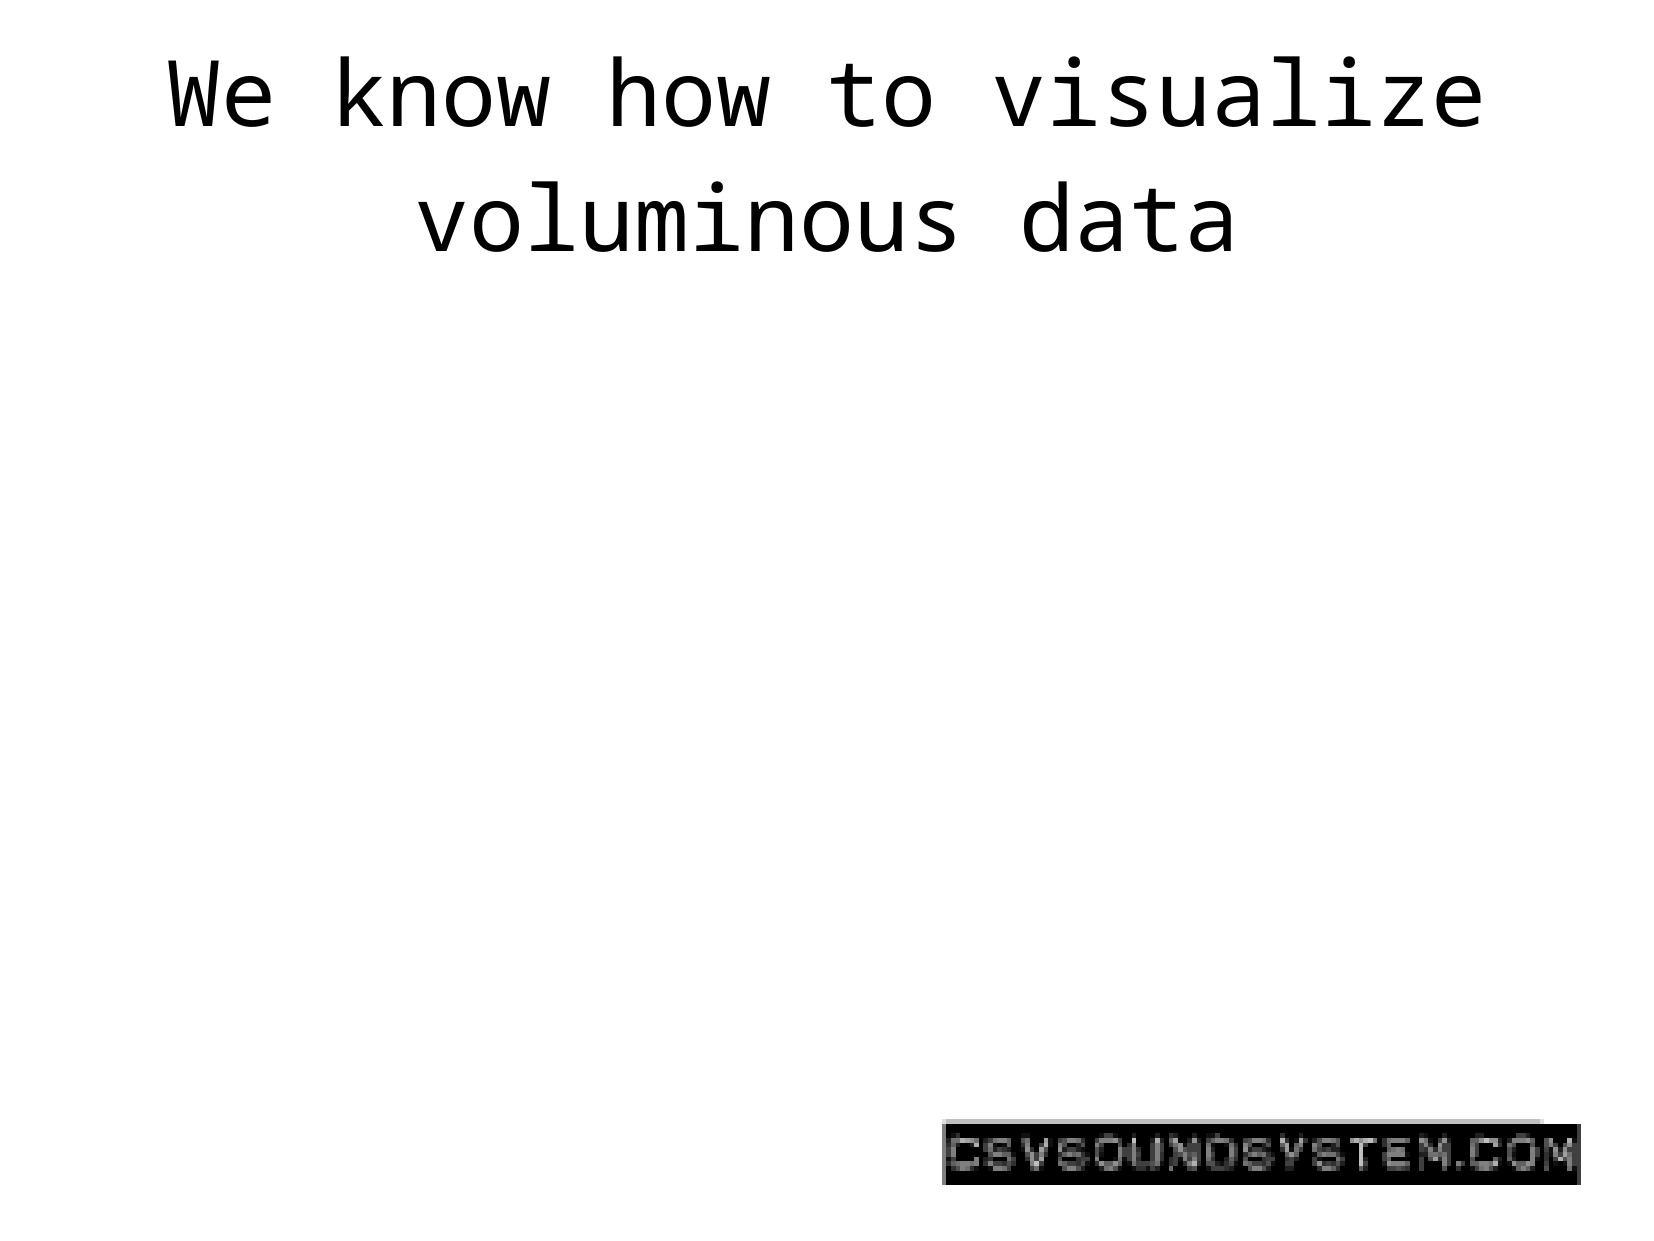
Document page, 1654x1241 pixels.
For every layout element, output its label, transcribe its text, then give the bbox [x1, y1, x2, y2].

title We know how to visualize voluminous data [82, 49, 1571, 257]
picture [933, 1064, 1591, 1185]
